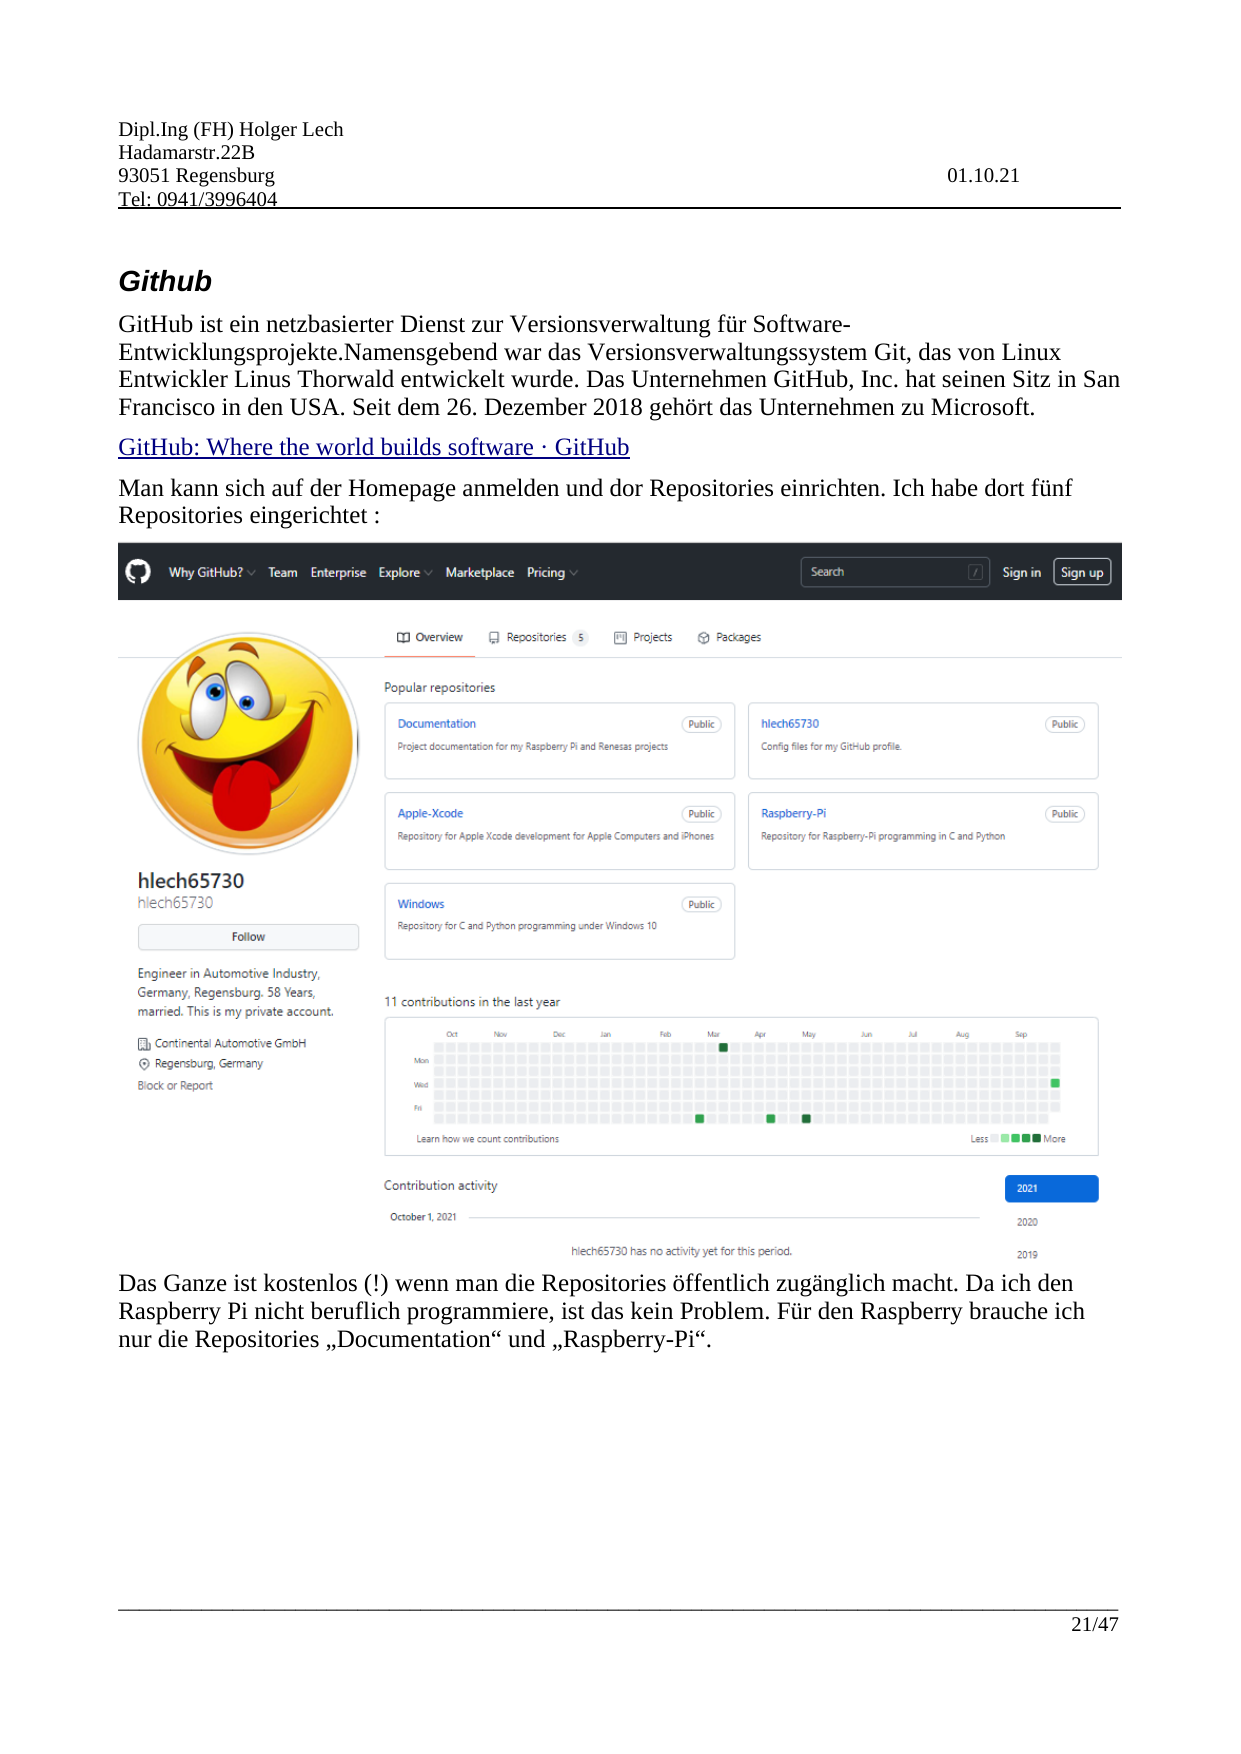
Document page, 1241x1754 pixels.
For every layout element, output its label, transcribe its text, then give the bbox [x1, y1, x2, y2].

text GitHub ist ein netzbasierter Dienst zur Versionsverwaltung für Software-Entwicklungsprojekte.Namensgebend war das Versionsverwaltungssystem Git, das von Linux Entwickler Linus Thorwald entwickelt wurde. Das Unternehmen GitHub, Inc. hat seinen Sitz in San Francisco in den USA. Seit dem 26. Dezember 2018 gehört das Unternehmen zu Microsoft. [118, 310, 1122, 421]
subtitle Github [118, 265, 1122, 298]
text GitHub: Where the world builds software · GitHub [118, 433, 1122, 461]
text Man kann sich auf der Homepage anmelden und dor Repositories einrichten. Ich habe dort fünf Repositories eingerichtet : [118, 474, 1122, 529]
picture [118, 541, 1122, 1270]
text Das Ganze ist kostenlos (!) wenn man die Repositories öffentlich zugänglich macht. Da ich den Raspberry Pi nicht beruflich programmiere, ist das kein Problem. Für den Raspberry brauche ich nur die Repositories „Documentation“ und „Raspberry-Pi“. [118, 1270, 1122, 1353]
